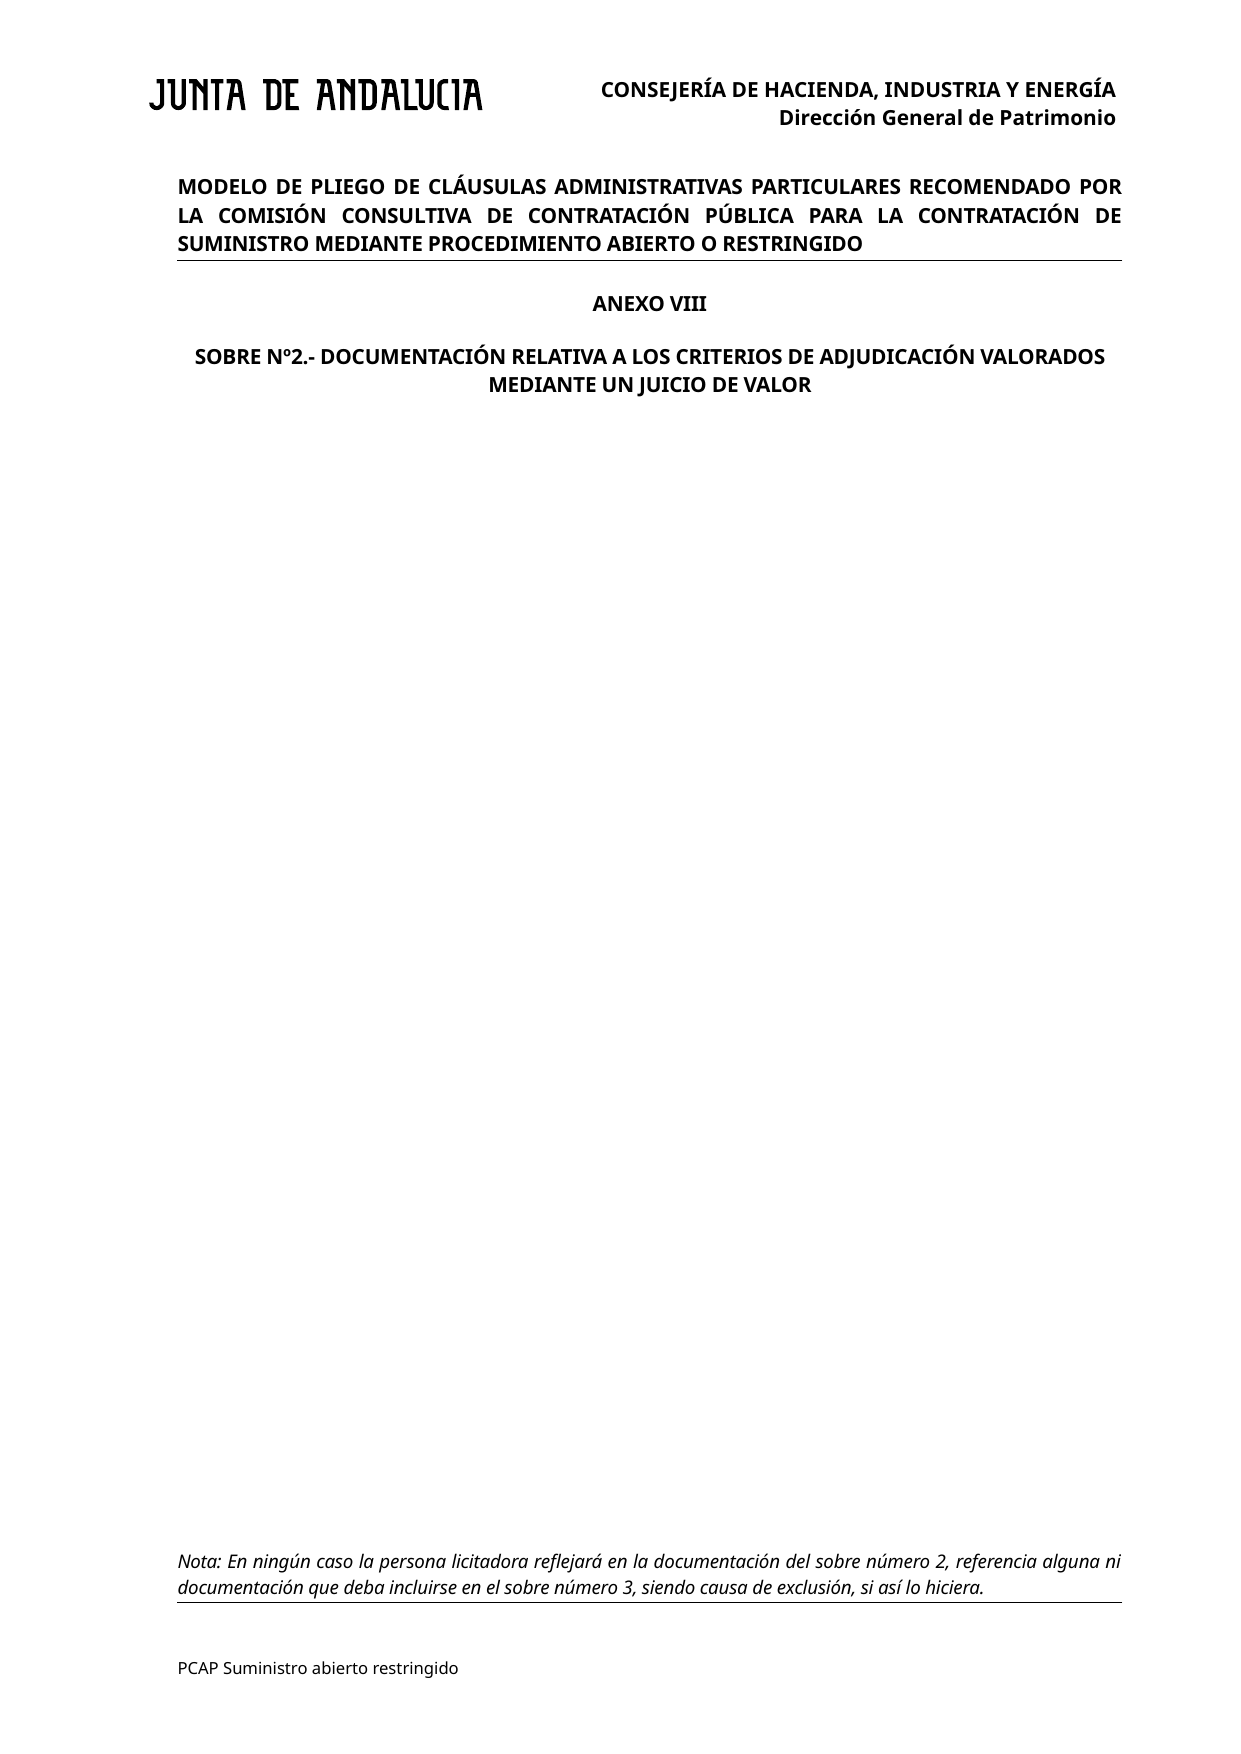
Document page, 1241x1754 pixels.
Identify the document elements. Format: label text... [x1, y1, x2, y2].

text SOBRE Nº2.- DOCUMENTACIÓN RELATIVA A LOS CRITERIOS DE ADJUDICACIÓN VALORADOS MEDIANTE UN JUICIO DE VALOR [177, 342, 1122, 399]
text Nota: En ningún caso la persona licitadora reflejará en la documentación del sobre número 2, referencia alguna ni documentación que deba incluirse en el sobre número 3, siendo causa de exclusión, si así lo hiciera. [177, 1549, 1122, 1602]
text ANEXO VIII [177, 289, 1122, 318]
list MODELO DE PLIEGO DE CLÁUSULAS ADMINISTRATIVAS PARTICULARES RECOMENDADO POR LA COMISIÓN CONSULTIVA DE CONTRATACIÓN PÚBLICA PARA LA CONTRATACIÓN DE SUMINISTRO MEDIANTE PROCEDIMIENTO ABIERTO O RESTRINGIDO [177, 172, 1122, 260]
